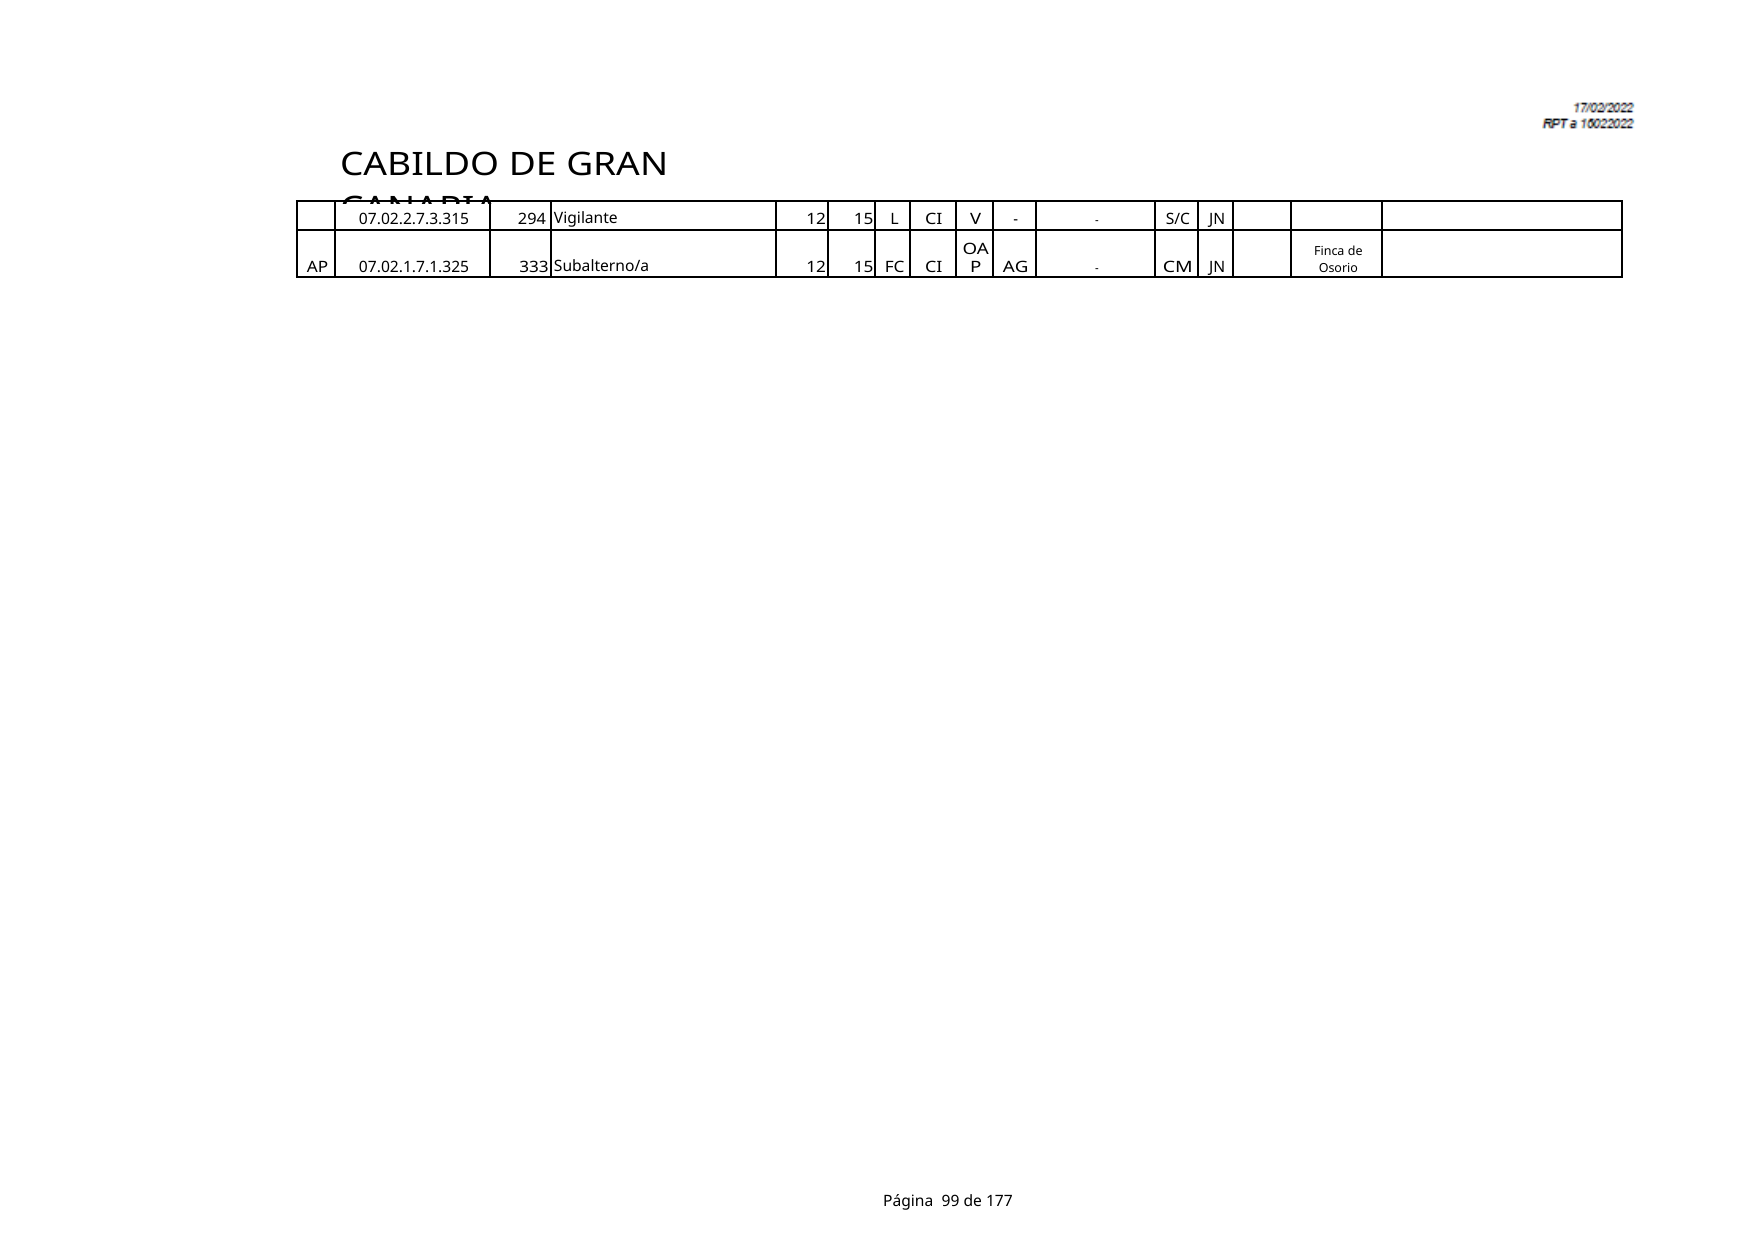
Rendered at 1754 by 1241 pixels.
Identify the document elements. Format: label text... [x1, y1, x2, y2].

table_cell - [1037, 202, 1154, 228]
table_cell CI [911, 202, 955, 228]
table_cell 15 [829, 202, 874, 228]
table_cell Finca de Osorio [1292, 231, 1381, 276]
table_cell 15 [829, 231, 874, 276]
table_cell L [876, 202, 909, 228]
table_cell [1292, 202, 1381, 228]
table_cell 294 [491, 202, 550, 228]
table_cell Vigilante [552, 202, 775, 228]
table_cell [1234, 202, 1290, 228]
table_cell 07.02.1.7.1.325 [336, 231, 489, 276]
table_cell - [994, 202, 1035, 228]
table_cell [1234, 231, 1290, 276]
table_cell 12 [777, 202, 827, 228]
table_cell JN [1199, 231, 1232, 276]
picture [1541, 92, 1639, 138]
table_cell AP [298, 231, 334, 276]
table_cell [1383, 202, 1621, 228]
table_cell JN [1199, 202, 1232, 228]
table_cell 333 [491, 231, 550, 276]
table_cell [1383, 231, 1621, 276]
table_cell FC [876, 231, 909, 276]
table_cell CM [1156, 231, 1197, 276]
table_cell AG [994, 231, 1035, 276]
table_cell V [957, 202, 992, 228]
table_cell 07.02.2.7.3.315 [336, 202, 489, 228]
table_cell S/C [1156, 202, 1197, 228]
table_cell CI [911, 231, 955, 276]
table_cell Subalterno/a [552, 231, 775, 276]
table_cell OAP [957, 231, 992, 276]
table_cell [298, 202, 334, 228]
table_cell - [1037, 231, 1154, 276]
table_cell 12 [777, 231, 827, 276]
